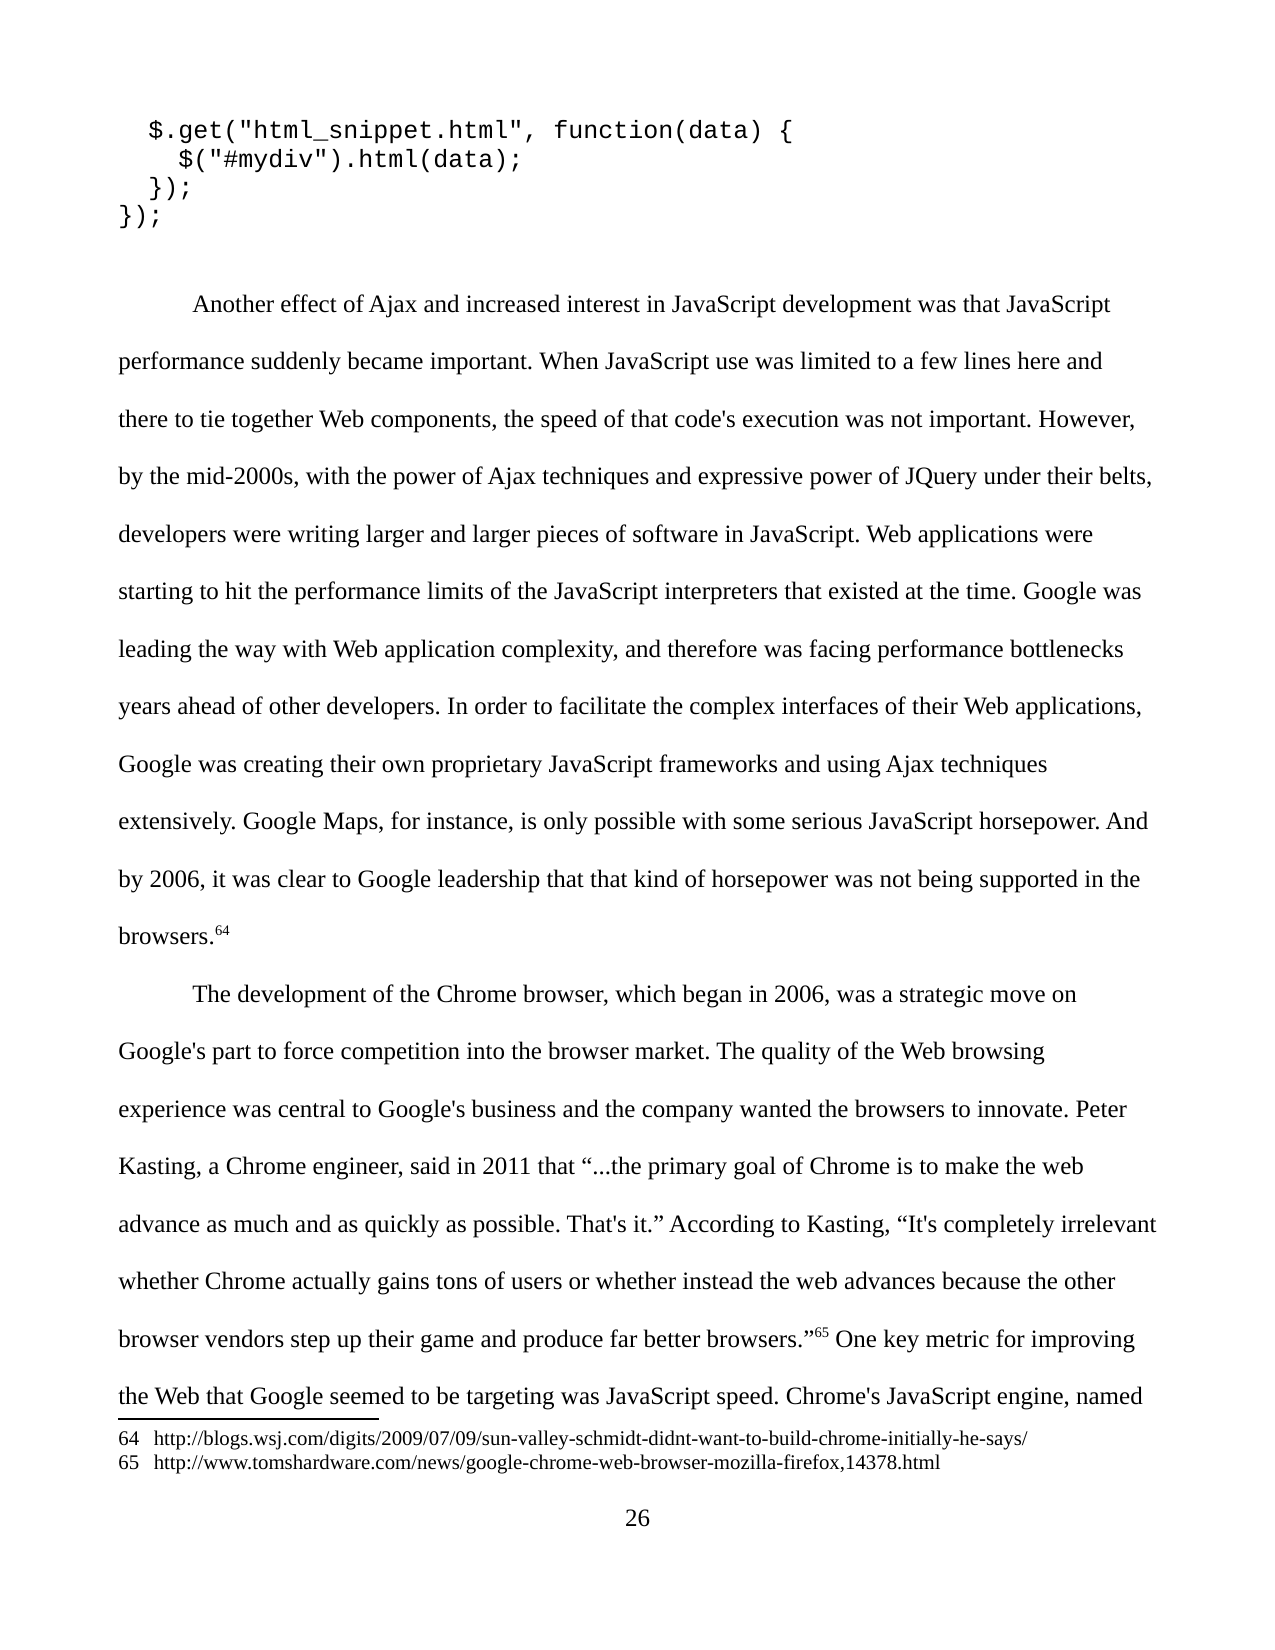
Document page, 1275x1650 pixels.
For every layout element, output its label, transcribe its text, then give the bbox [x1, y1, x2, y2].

text }); [118, 175, 1157, 203]
text Another effect of Ajax and increased interest in JavaScript development was that JavaScript performance suddenly became important. When JavaScript use was limited to a few lines here and there to tie together Web components, the speed of that code's execution was not important. However, by the mid-2000s, with the power of Ajax techniques and expressive power of JQuery under their belts, developers were writing larger and larger pieces of software in JavaScript. Web applications were starting to hit the performance limits of the JavaScript interpreters that existed at the time. Google was leading the way with Web application complexity, and therefore was facing performance bottlenecks years ahead of other developers. In order to facilitate the complex interfaces of their Web applications, Google was creating their own proprietary JavaScript frameworks and using Ajax techniques extensively. Google Maps, for instance, is only possible with some serious JavaScript horsepower. And by 2006, it was clear to Google leadership that that kind of horsepower was not being supported in the browsers. [118, 289, 1157, 950]
text The development of the Chrome browser, which began in 2006, was a strategic move on Google's part to force competition into the browser market. The quality of the Web browsing experience was central to Google's business and the company wanted the browsers to innovate. Peter Kasting, a Chrome engineer, said in 2011 that “...the primary goal of Chrome is to make the web advance as much and as quickly as possible. That's it.” According to Kasting, “It's completely irrelevant whether Chrome actually gains tons of users or whether instead the web advances because the other browser vendors step up their game and produce far better browsers.” One key metric for improving the Web that Google seemed to be targeting was JavaScript speed. Chrome's JavaScript engine, named [118, 979, 1157, 1410]
text }); [118, 203, 1157, 231]
text $.get("html_snippet.html", function(data) { [118, 118, 1157, 146]
text http://blogs.wsj.com/digits/2009/07/09/sun-valley-schmidt-didnt-want-to-build-chrome-initially-he-says/ [118, 1426, 1157, 1449]
text http://www.tomshardware.com/news/google-chrome-web-browser-mozilla-firefox,14378.html [118, 1449, 1157, 1474]
text $("#mydiv").html(data); [118, 146, 1157, 175]
